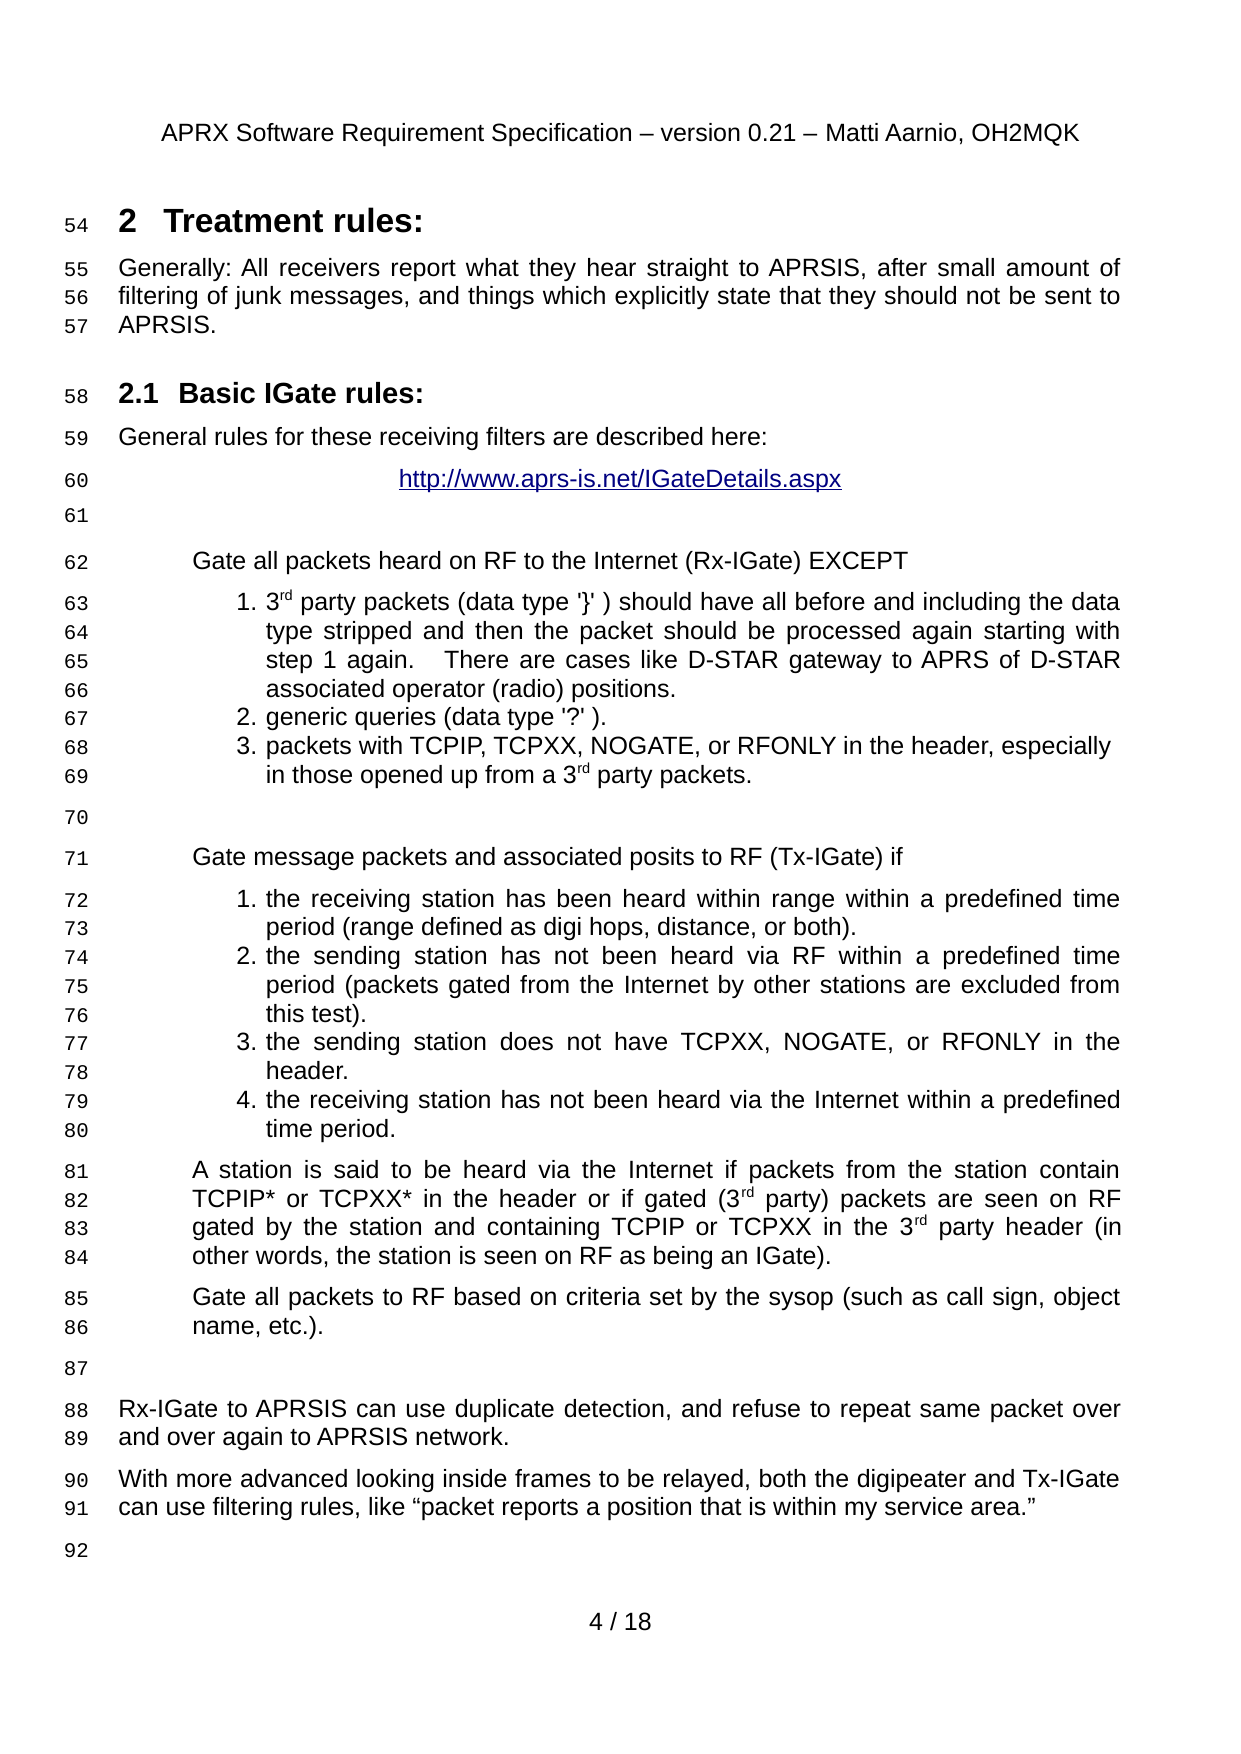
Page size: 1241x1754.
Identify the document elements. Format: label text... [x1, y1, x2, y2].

list 3rd party packets (data type '}' ) should have all before and including the data type stripped and then the packet should be processed again starting with step 1 again. There are cases like D-STAR gateway to APRS of D-STAR associated operator (radio) positions. [236, 587, 1122, 702]
list the receiving station has not been heard via the Internet within a predefined time period. [236, 1085, 1122, 1142]
text Gate all packets heard on RF to the Internet (Rx-IGate) EXCEPT [192, 546, 1122, 575]
list packets with TCPIP, TCPXX, NOGATE, or RFONLY in the header, especially in those opened up from a 3rd party packets. [236, 731, 1122, 788]
list the sending station does not have TCPXX, NOGATE, or RFONLY in the header. [236, 1027, 1122, 1085]
text General rules for these receiving filters are described here: [118, 422, 1122, 451]
text Generally: All receivers report what they hear straight to APRSIS, after small amount of filtering of junk messages, and things which explicitly state that they should not be sent to APRSIS. [118, 252, 1122, 339]
list A station is said to be heard via the Internet if packets from the station contain TCPIP* or TCPXX* in the header or if gated (3rd party) packets are seen on RF gated by the station and containing TCPIP or TCPXX in the 3rd party header (in other words, the station is seen on RF as being an IGate). [162, 1155, 1122, 1270]
list the sending station has not been heard via RF within a predefined time period (packets gated from the Internet by other stations are excluded from this test). [236, 941, 1122, 1027]
subtitle Basic IGate rules: [118, 376, 1122, 410]
subtitle Treatment rules: [118, 201, 1122, 240]
text With more advanced looking inside frames to be relayed, both the digipeater and Tx-IGate can use filtering rules, like “packet reports a position that is within my service area.” [118, 1463, 1122, 1521]
text Gate message packets and associated posits to RF (Tx-IGate) if [192, 842, 1122, 871]
list the receiving station has been heard within range within a predefined time period (range defined as digi hops, distance, or both). [236, 883, 1122, 941]
text Rx-IGate to APRSIS can use duplicate detection, and refuse to repeat same packet over and over again to APRSIS network. [118, 1393, 1122, 1451]
text http://www.aprs-is.net/IGateDetails.aspx [118, 463, 1122, 492]
list generic queries (data type '?' ). [236, 702, 1122, 731]
text Gate all packets to RF based on criteria set by the sysop (such as call sign, object name, etc.). [192, 1282, 1122, 1340]
